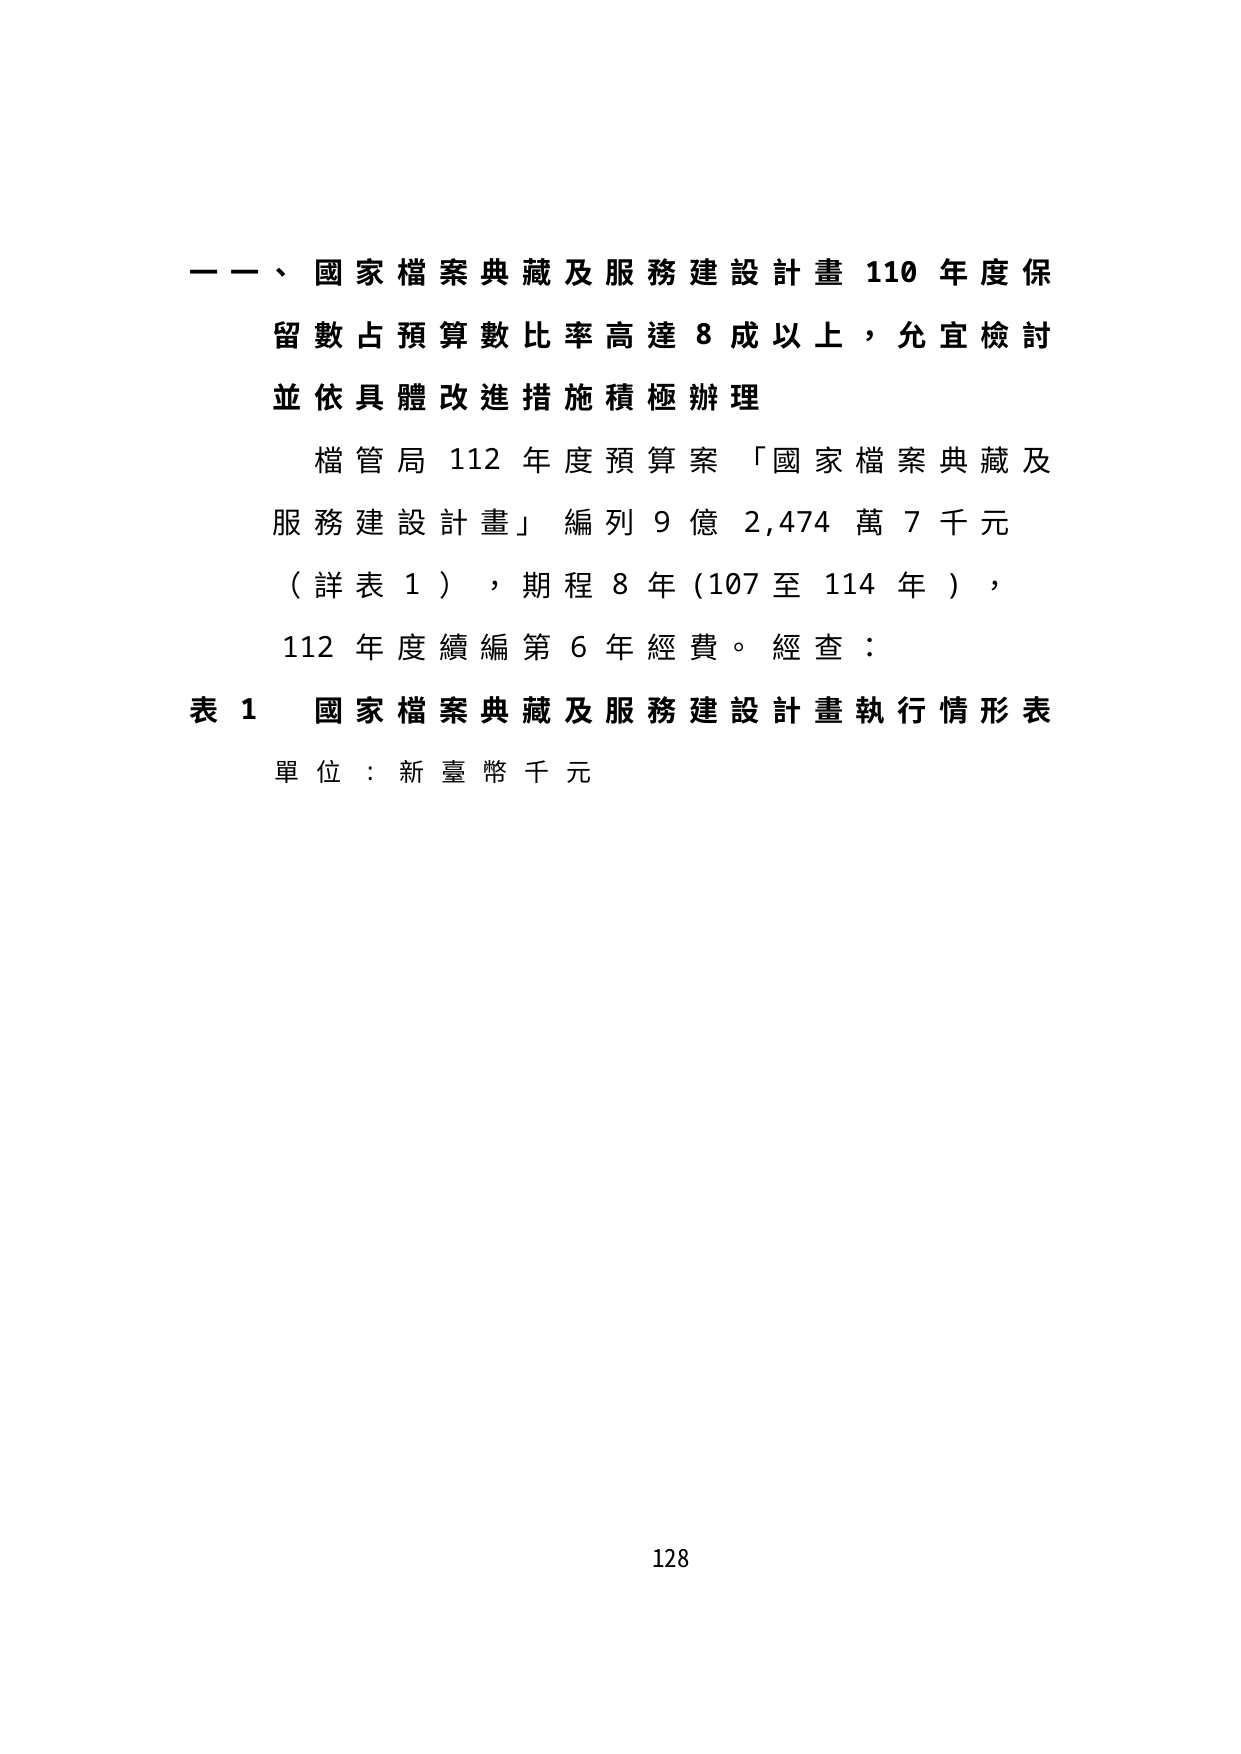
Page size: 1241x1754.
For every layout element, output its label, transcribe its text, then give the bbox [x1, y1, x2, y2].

text 表1 國家檔案典藏及服務建設計畫執行情形表 單位:新臺幣千元 [183, 667, 1058, 792]
text 檔管局112年度預算案「國家檔案典藏及服務建設計畫」編列9億2,474萬7千元（詳表1），期程8年(107至114年)，112年度續編第6年經費。經查： [242, 417, 1058, 667]
text 一一、國家檔案典藏及服務建設計畫110年度保留數占預算數比率高達8成以上，允宜檢討並依具體改進措施積極辦理 [183, 229, 1058, 417]
